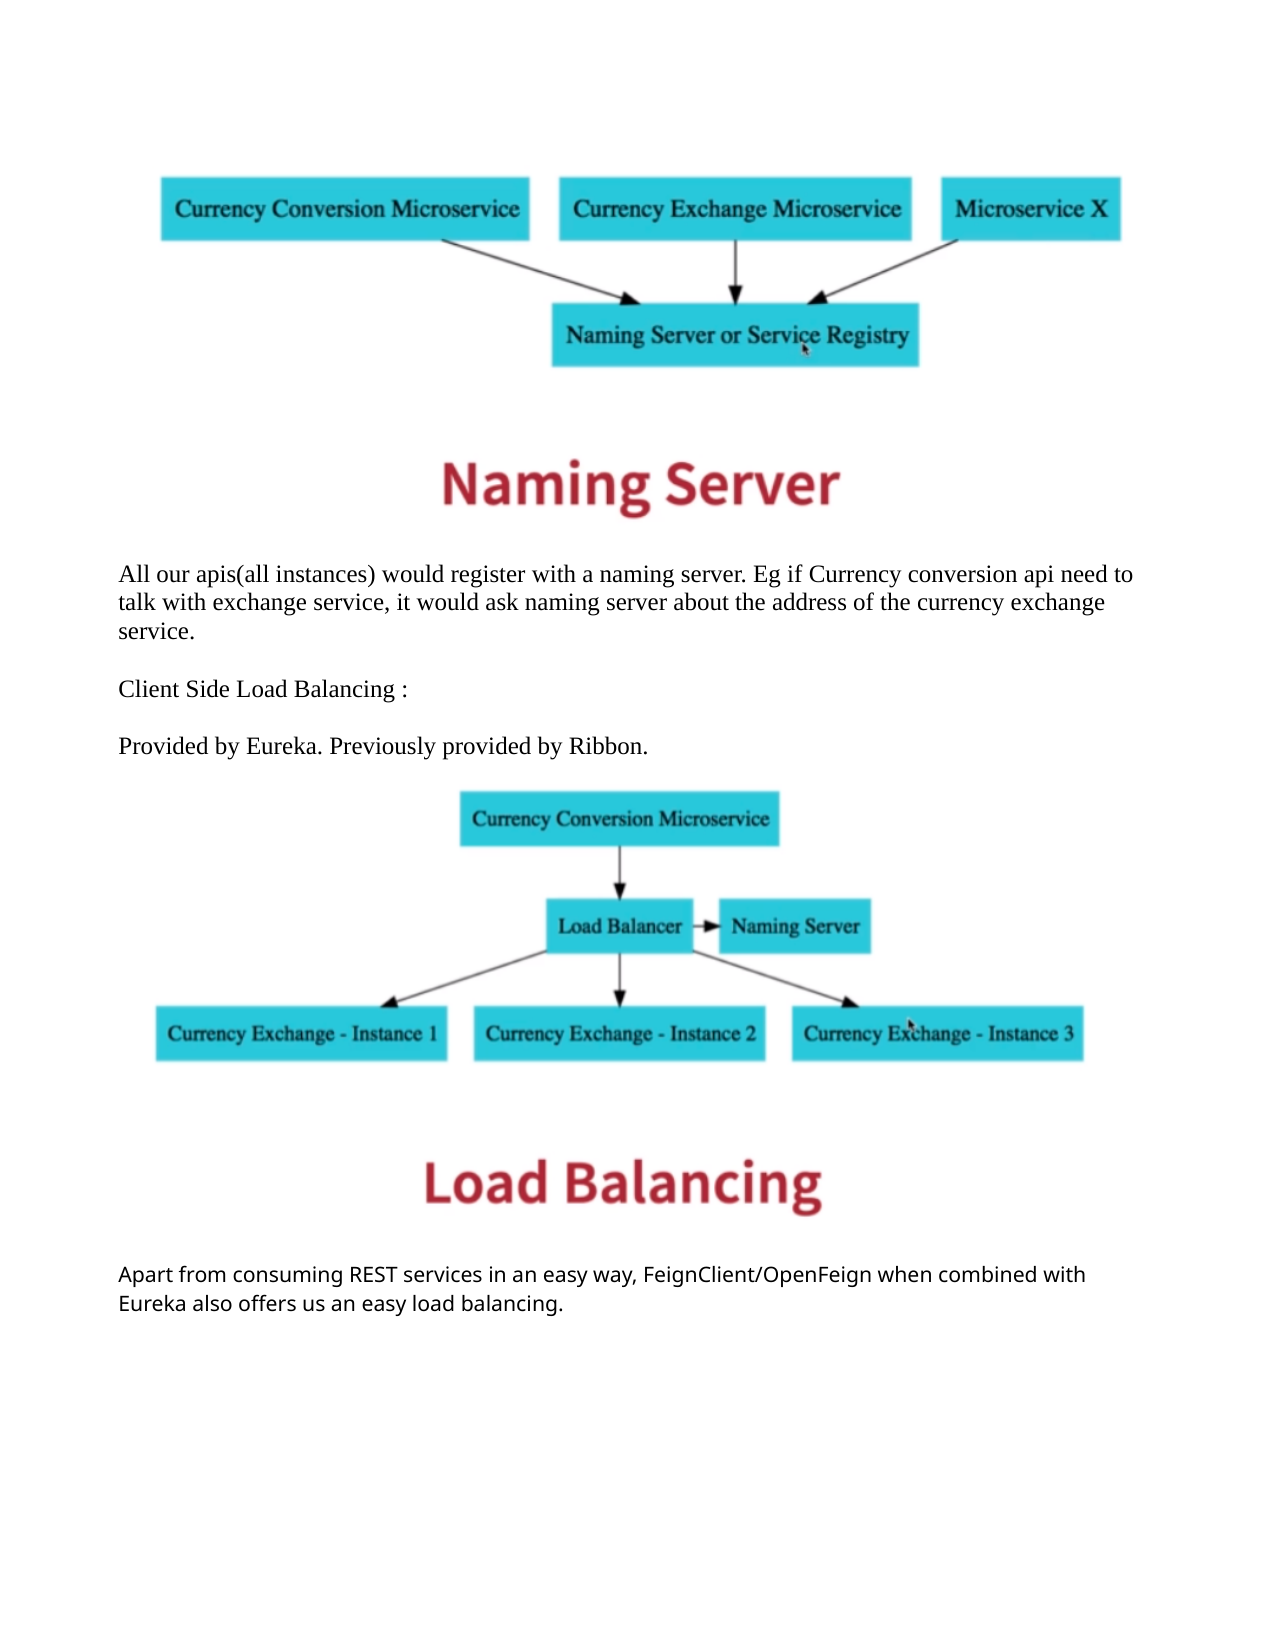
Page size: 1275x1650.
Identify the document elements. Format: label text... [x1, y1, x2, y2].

text Provided by Eureka. Previously provided by Ribbon. [118, 731, 1157, 760]
text Client Side Load Balancing : [118, 674, 1157, 702]
picture [118, 146, 1157, 559]
text Apart from consuming REST services in an easy way, FeignClient/OpenFeign when combined with Eureka also offers us an easy load balancing. [118, 1259, 1157, 1318]
picture [118, 760, 1157, 1231]
text All our apis(all instances) would register with a naming server. Eg if Currency conversion api need to talk with exchange service, it would ask naming server about the address of the currency exchange service. [118, 559, 1157, 645]
